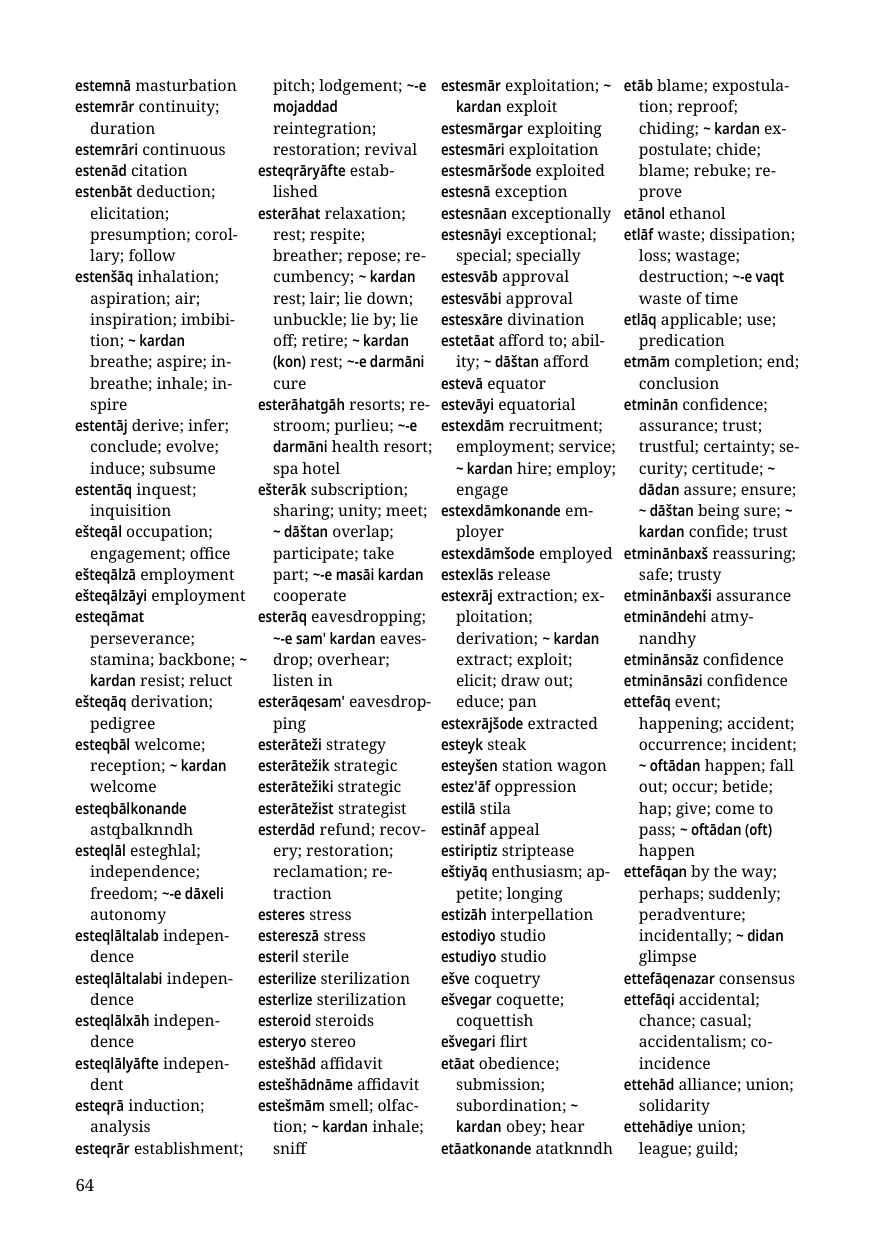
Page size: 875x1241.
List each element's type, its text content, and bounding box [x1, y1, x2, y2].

text esterāhatgāh resorts; re­stroom; purlieu; ~-e darmāni health resort; spa hotel [258, 394, 433, 479]
text esterāqesam' eavesdrop­ping [258, 691, 433, 734]
text etminānsāzi confidence [624, 670, 799, 691]
text ešve coquetry [441, 967, 616, 989]
text estesmāršode exploited [441, 160, 616, 181]
text esterilize sterilization [258, 967, 433, 989]
text estizāh interpellation [441, 904, 616, 925]
text estexrājšode extracted [441, 712, 616, 734]
text etmināndehi atmy­nandhy [624, 606, 799, 649]
text estesmārgar exploiting [441, 117, 616, 139]
text estilā stila [441, 797, 616, 819]
text estesvābi approval [441, 287, 616, 309]
text eštiyāq enthusiasm; ap­petite; longing [441, 861, 616, 904]
text esterātežist strategist [258, 797, 433, 819]
text estevāyi equatorial [441, 394, 616, 415]
text estentāj derive; infer; con­clude; evolve; induce; sub­sume [75, 415, 250, 479]
text esterlize sterilization [258, 989, 433, 1010]
text estesnāyi exceptional; spe­cial; specially [441, 224, 616, 266]
text etminān confidence; assura­nce; trust; trustful; cer­tainty; se­curity; certi­tude; ~ dādan as­sure; en­sure; ~ dāštan being sure; ~ kardan confide; trust [624, 394, 799, 542]
text estetāat afford to; abil­ity; ~ dāštan afford [441, 330, 616, 372]
text ettefāq event; happening; acci­dent; occurrence; in­cident; ~ oftādan hap­pen; fall out; oc­cur; be­tide; hap; give; come to pass; ~ oftādan (oft) hap­pen [624, 691, 799, 861]
text esterātežik strategic [258, 755, 433, 776]
text esteqlālyāfte indepen­dent [75, 1052, 250, 1095]
text estemrār continuity; durat­ion [75, 96, 250, 139]
text etminānbaxši assurance [624, 585, 799, 606]
text esteril sterile [258, 946, 433, 967]
text estudiyo studio [441, 946, 616, 967]
text estexrāj extraction; ex­ploitation; derivation; ~ kardan ex­tract; exploit; elicit; draw out; educe; pan [441, 585, 616, 712]
text ešteqālzā employment [75, 564, 250, 585]
text ettefāqan by the way; per­haps; suddenly; peradvent­ure; incident­ally; ~ didan glimpse [624, 861, 799, 967]
text estemnā masturbation [75, 75, 250, 96]
text etminānsāz confidence [624, 649, 799, 670]
text esteyk steak [441, 734, 616, 755]
text esterātežiki strategic [258, 776, 433, 797]
text esteyšen station wagon [441, 755, 616, 776]
text ettefāqi accidental; chance; ca­sual; acciden­talism; co­incidence [624, 989, 799, 1074]
text esteqrār establishment; [75, 1137, 250, 1159]
text estexdāmšode employed [441, 542, 616, 564]
text ešvegari flirt [441, 1031, 616, 1052]
text estešhād affidavit [258, 1052, 433, 1074]
text esteqbāl welcome; recept­ion; ~ kardan wel­come [75, 734, 250, 797]
text etminānbaxš reassuring; safe; trusty [624, 542, 799, 585]
text esteqrāryāfte estab­lished [258, 160, 433, 202]
text estevā equator [441, 372, 616, 394]
text estenbāt deduction; elicitat­ion; presumption; corol­lary; fol­low [75, 181, 250, 266]
text ešvegar coquette; coquett­ish [441, 989, 616, 1031]
text ettehād alliance; union; soli­darity [624, 1074, 799, 1116]
text esterāteži strategy [258, 734, 433, 755]
text estesnāan exceptionally [441, 202, 616, 224]
text etāb blame; expostula­tion; re­proof; chiding; ~ kardan ex­postulate; chide; blame; re­buke; re­prove [624, 75, 799, 202]
text esterāq eavesdropping; ~-e sam' kardan eaves­drop; overhear; listen in [258, 606, 433, 691]
text esteryo stereo [258, 1031, 433, 1052]
text estexlās release [441, 564, 616, 585]
text estesxāre divination [441, 309, 616, 330]
text esteqbālkonande astqbalkn­ndh [75, 797, 250, 840]
text esteres stress [258, 904, 433, 925]
text esteqlāltalab indepen­dence [75, 925, 250, 967]
text estereszā stress [258, 925, 433, 946]
text estexdām recruitment; em­ployment; service; ~ kardan hire; employ; en­gage [441, 415, 616, 500]
text estesvāb approval [441, 266, 616, 287]
text estentāq inquest; inquisi­tion [75, 479, 250, 521]
text estiriptiz striptease [441, 840, 616, 861]
text esteqlāltalabi indepen­dence [75, 967, 250, 1010]
text estešhādnāme affidavit [258, 1074, 433, 1095]
text esterāhat relaxation; rest; respite; breather; re­pose; re­cumbency; ~ kardan rest; lair; lie down; un­buckle; lie by; lie off; re­tire; ~ kardan (kon) rest; ~-e darmāni cure [258, 202, 433, 394]
text etlāq applicable; use; predi­cation [624, 309, 799, 351]
text etāat obedience; submis­sion; subordination; ~ kardan obey; hear [441, 1052, 616, 1137]
text ettefāqenazar consensus [624, 967, 799, 989]
text estesnā exception [441, 181, 616, 202]
text ettehādiye union; league; guild; [624, 1116, 799, 1159]
text estexdāmkonande em­ployer [441, 500, 616, 542]
text esteqāmat perseverance; stamina; backbone; ~ kardan resist; reluct [75, 606, 250, 691]
text estenšāq inhalation; aspi­ration; air; inspiration; imbibi­tion; ~ kardan breathe; as­pire; in­breathe; inhale; in­spire [75, 266, 250, 415]
text etāatkonande atatknndh [441, 1137, 616, 1159]
text estešmām smell; olfac­tion; ~ kardan inhale; sniff [258, 1095, 433, 1159]
text esteroid steroids [258, 1010, 433, 1031]
text estez'āf oppression [441, 776, 616, 797]
text estemrāri continuous [75, 139, 250, 160]
text esteqrā induction; analy­sis [75, 1095, 250, 1137]
text etlāf waste; dissipation; loss; wastage; destruc­tion; ~-e vaqt waste of time [624, 224, 799, 309]
text estesmār exploitation; ~ kardan exploit [441, 75, 616, 117]
text estināf appeal [441, 819, 616, 840]
text esteqlālxāh indepen­dence [75, 1010, 250, 1052]
text estodiyo studio [441, 925, 616, 946]
text ešteqālzāyi employment [75, 585, 250, 606]
text esterdād refund; recov­ery; restoration; reclama­tion; re­traction [258, 819, 433, 904]
text estesmāri exploitation [441, 139, 616, 160]
text ešteqāq derivation; pedi­gree [75, 691, 250, 734]
text ešteqāl occupation; engage­ment; office [75, 521, 250, 564]
text estenād citation [75, 160, 250, 181]
text esteqlāl esteghlal; indepen­dence; freedom; ~-e dāxeli au­tonomy [75, 840, 250, 925]
text etānol ethanol [624, 202, 799, 224]
text ešterāk subscription; shar­ing; unity; meet; ~ dāštan over­lap; participate; take part; ~-e masāi kardan cooperate [258, 479, 433, 606]
text etmām completion; end; con­clusion [624, 351, 799, 394]
text pitch; lodgement; ~-e mojaddad reintegration; restoration; re­vival [258, 75, 433, 160]
